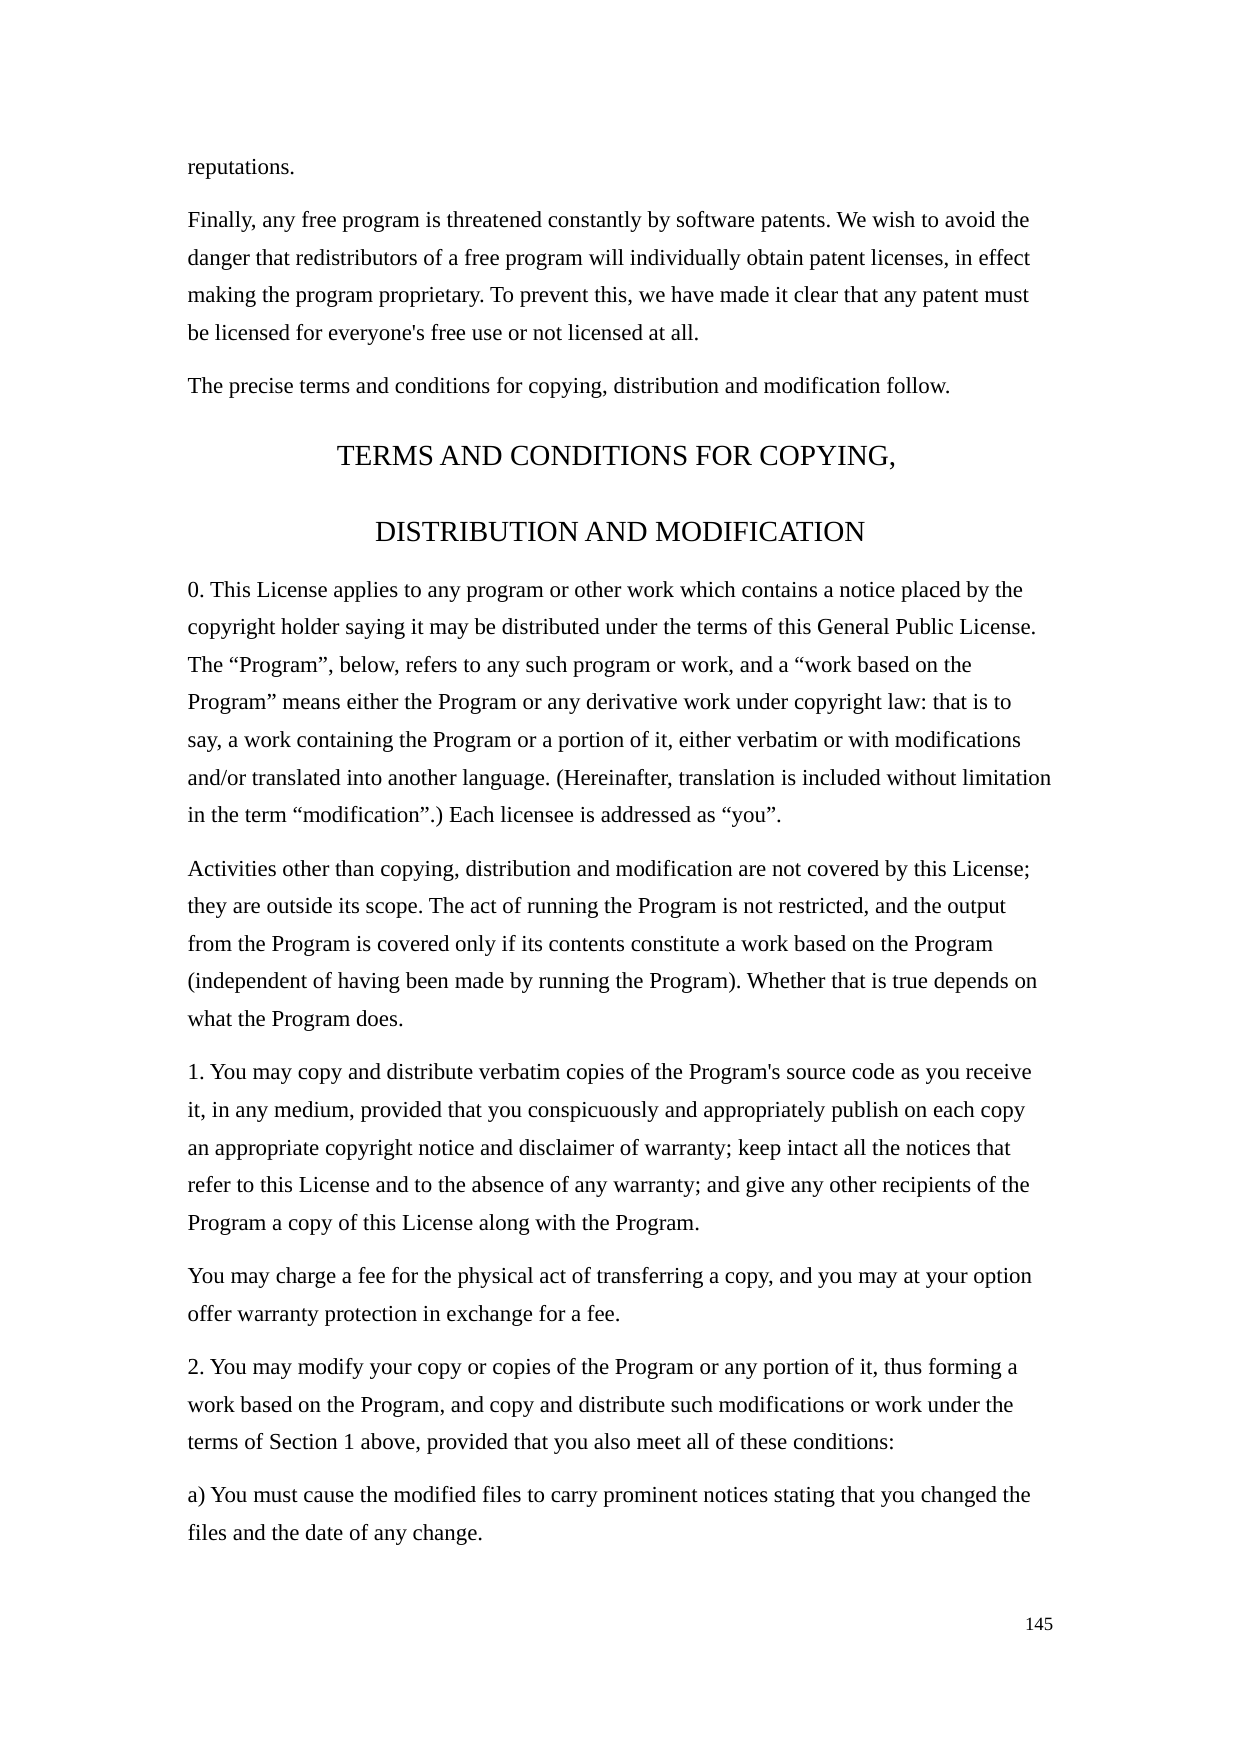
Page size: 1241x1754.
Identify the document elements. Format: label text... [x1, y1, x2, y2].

text Finally, any free program is threatened constantly by software patents. We wish to avoid the danger that redistributors of a free program will individually obtain patent licenses, in effect making the program proprietary. To prevent this, we have made it clear that any patent must be licensed for everyone's free use or not licensed at all. [187, 203, 1053, 349]
text Activities other than copying, distribution and modification are not covered by this License; they are outside its scope. The act of running the Program is not restricted, and the output from the Program is covered only if its contents constitute a work based on the Program (independent of having been made by running the Program). Whether that is true depends on what the Program does. [187, 852, 1053, 1034]
text The precise terms and conditions for copying, distribution and modification follow. [187, 369, 1053, 402]
text 0. This License applies to any program or other work which contains a notice placed by the copyright holder saying it may be distributed under the terms of this General Public License. The “Program”, below, refers to any such program or work, and a “work based on the Program” means either the Program or any derivative work under copyright law: that is to say, a work containing the Program or a portion of it, either verbatim or with modifications and/or translated into another language. (Hereinafter, translation is included without limitation in the term “modification”.) Each licensee is addressed as “you”. [187, 573, 1053, 831]
text reputations. [187, 150, 1053, 182]
text a) You must cause the modified files to carry prominent notices stating that you changed the files and the date of any change. [187, 1478, 1053, 1549]
text You may charge a fee for the physical act of transferring a copy, and you may at your option offer warranty protection in exchange for a fee. [187, 1259, 1053, 1329]
text 2. You may modify your copy or copies of the Program or any portion of it, thus forming a work based on the Program, and copy and distribute such modifications or work under the terms of Section 1 above, provided that you also meet all of these conditions: [187, 1350, 1053, 1458]
subtitle TERMS AND CONDITIONS FOR COPYING, DISTRIBUTION AND MODIFICATION [187, 423, 1053, 563]
text 1. You may copy and distribute verbatim copies of the Program's source code as you receive it, in any medium, provided that you conspicuously and appropriately publish on each copy an appropriate copyright notice and disclaimer of warranty; keep intact all the notices that refer to this License and to the absence of any warranty; and give any other recipients of the Program a copy of this License along with the Program. [187, 1055, 1053, 1238]
